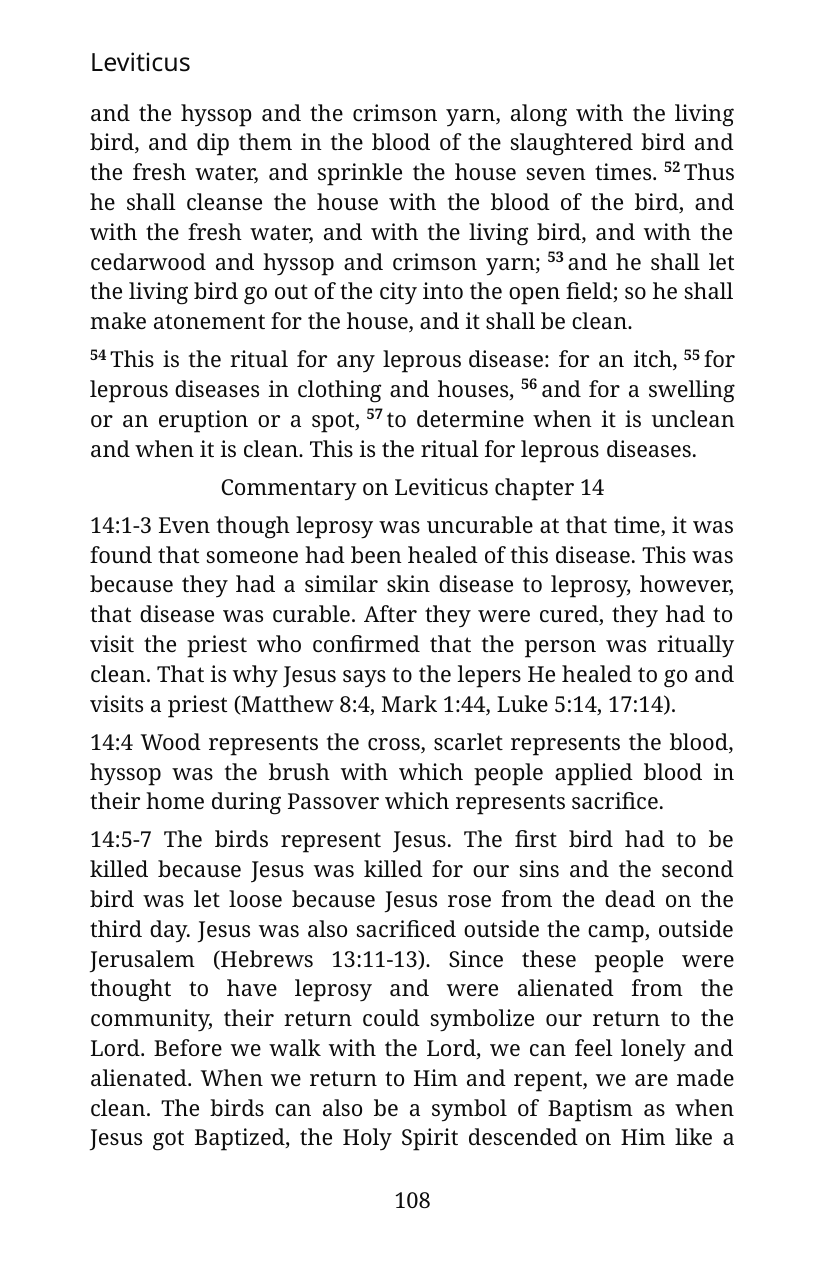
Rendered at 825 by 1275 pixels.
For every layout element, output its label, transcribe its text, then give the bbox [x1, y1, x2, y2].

text Commentary on Leviticus chapter 14 [90, 472, 735, 501]
text and the hyssop and the crimson yarn, along with the living bird, and dip them in the blood of the slaughtered bird and the fresh water, and sprinkle the house seven times. 52 Thus he shall cleanse the house with the blood of the bird, and with the fresh water, and with the living bird, and with the cedarwood and hyssop and crimson yarn; 53 and he shall let the living bird go out of the city into the open field; so he shall make atonement for the house, and it shall be clean. [90, 97, 735, 336]
text 14:4 Wood represents the cross, scarlet represents the blood, hyssop was the brush with which people applied blood in their home during Passover which represents sacrifice. [90, 727, 735, 816]
text 14:5-7 The birds represent Jesus. The first bird had to be killed because Jesus was killed for our sins and the second bird was let loose because Jesus rose from the dead on the third day. Jesus was also sacrificed outside the camp, outside Jerusalem (Hebrews 13:11-13). Since these people were thought to have leprosy and were alienated from the community, their return could symbolize our return to the Lord. Before we walk with the Lord, we can feel lonely and alienated. When we return to Him and repent, we are made clean. The birds can also be a symbol of Baptism as when Jesus got Baptized, the Holy Spirit descended on Him like a [90, 824, 735, 1152]
text 14:1-3 Even though leprosy was uncurable at that time, it was found that someone had been healed of this disease. This was because they had a similar skin disease to leprosy, however, that disease was curable. After they were cured, they had to visit the priest who confirmed that the person was ritually clean. That is why Jesus says to the lepers He healed to go and visits a priest (Matthew 8:4, Mark 1:44, Luke 5:14, 17:14). [90, 510, 735, 718]
text 54 This is the ritual for any leprous disease: for an itch, 55 for leprous diseases in clothing and houses, 56 and for a swelling or an eruption or a spot, 57 to determine when it is unclean and when it is clean. This is the ritual for leprous diseases. [90, 344, 735, 463]
